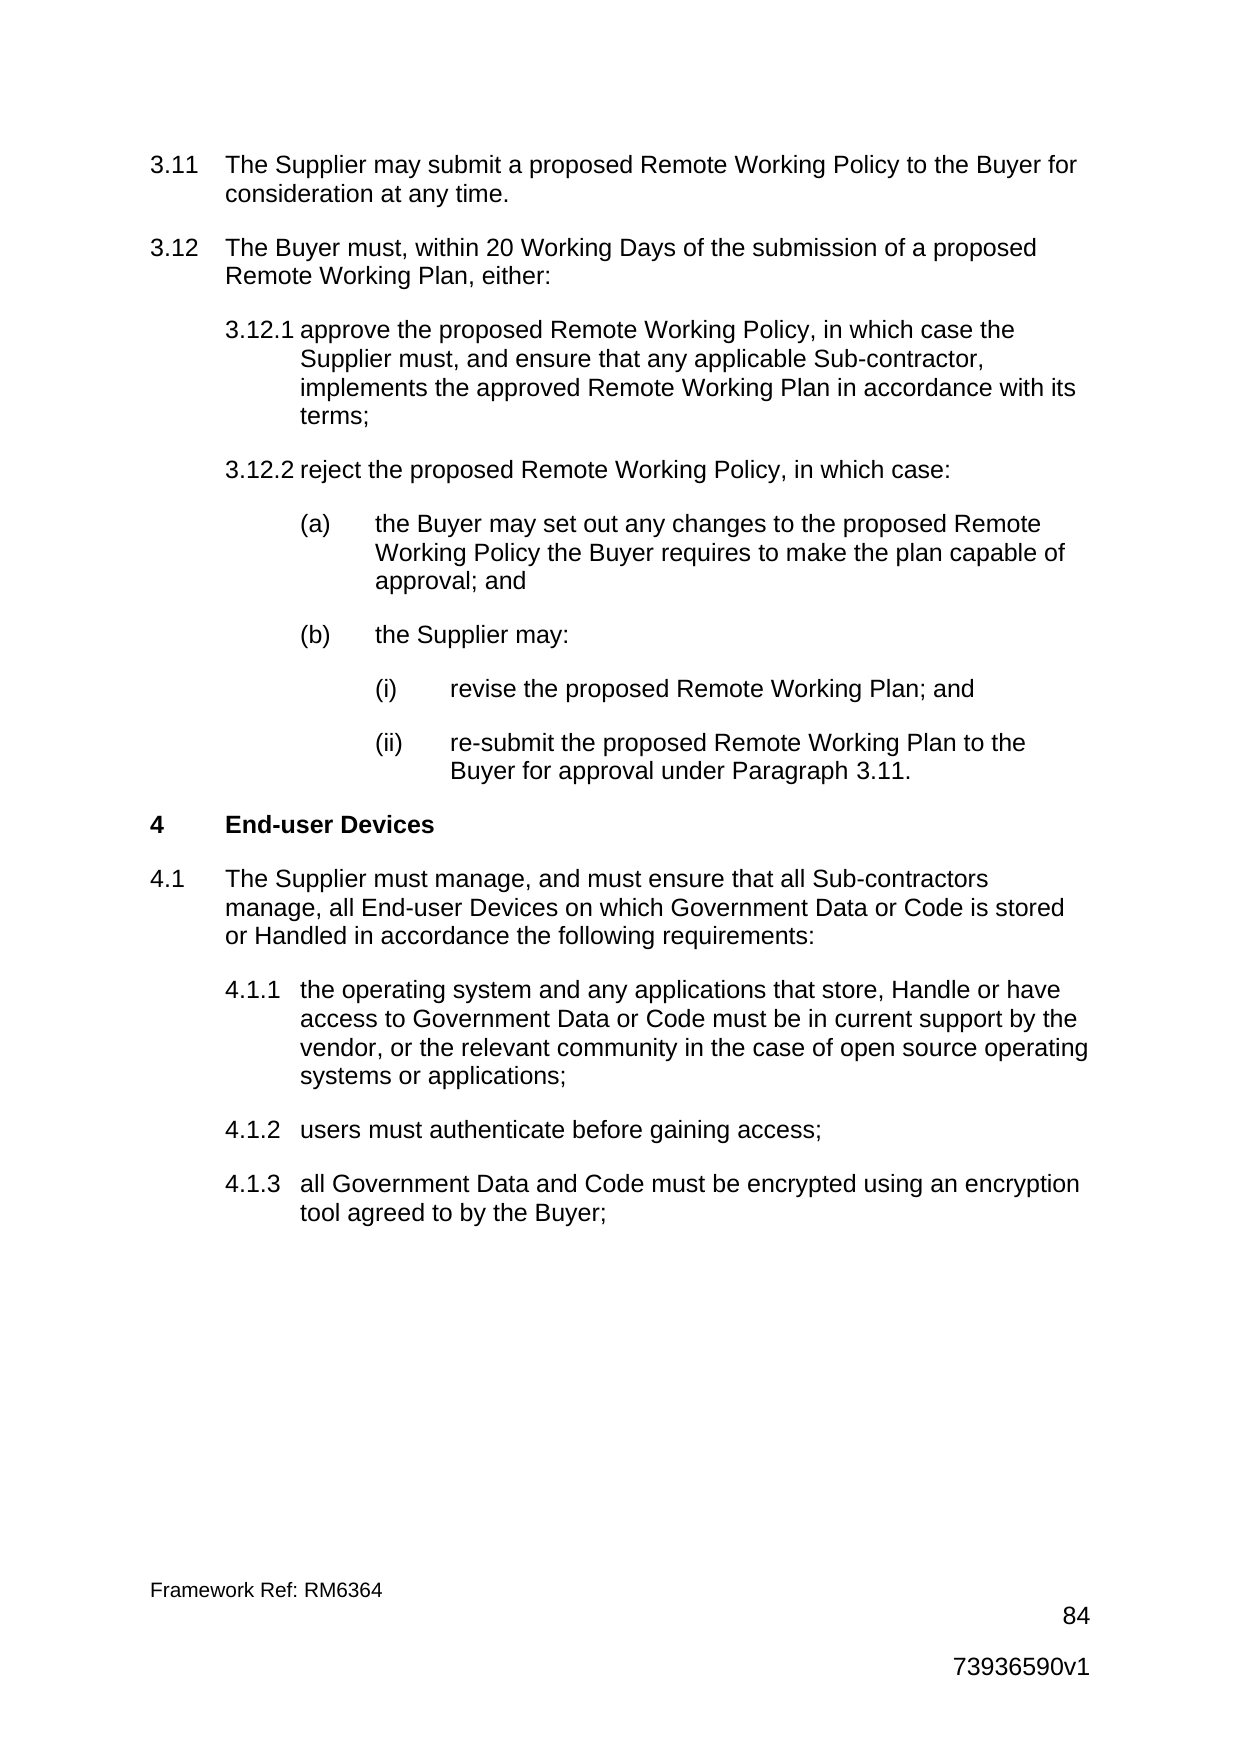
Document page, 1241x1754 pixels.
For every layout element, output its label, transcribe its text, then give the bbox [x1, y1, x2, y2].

list The Supplier may submit a proposed Remote Working Policy to the Buyer for consideration at any time. [150, 150, 1090, 207]
list the operating system and any applications that store, Handle or have access to Government Data or Code must be in current support by the vendor, or the relevant community in the case of open source operating systems or applications; [225, 975, 1090, 1090]
list End-user Devices [150, 810, 1090, 839]
list users must authenticate before gaining access; [225, 1115, 1090, 1144]
list re-submit the proposed Remote Working Plan to the Buyer for approval under Paragraph 3.11. [375, 727, 1090, 785]
list the Supplier may: [300, 620, 1090, 649]
list reject the proposed Remote Working Policy, in which case: [225, 455, 1090, 484]
list all Government Data and Code must be encrypted using an encryption tool agreed to by the Buyer; [225, 1169, 1090, 1226]
list The Supplier must manage, and must ensure that all Sub-contractors manage, all End-user Devices on which Government Data or Code is stored or Handled in accordance the following requirements: [150, 864, 1090, 950]
list The Buyer must, within 20 Working Days of the submission of a proposed Remote Working Plan, either: [150, 232, 1090, 290]
list revise the proposed Remote Working Plan; and [375, 674, 1090, 702]
list approve the proposed Remote Working Policy, in which case the Supplier must, and ensure that any applicable Sub-contractor, implements the approved Remote Working Plan in accordance with its terms; [225, 315, 1090, 430]
list the Buyer may set out any changes to the proposed Remote Working Policy the Buyer requires to make the plan capable of approval; and [300, 509, 1090, 595]
